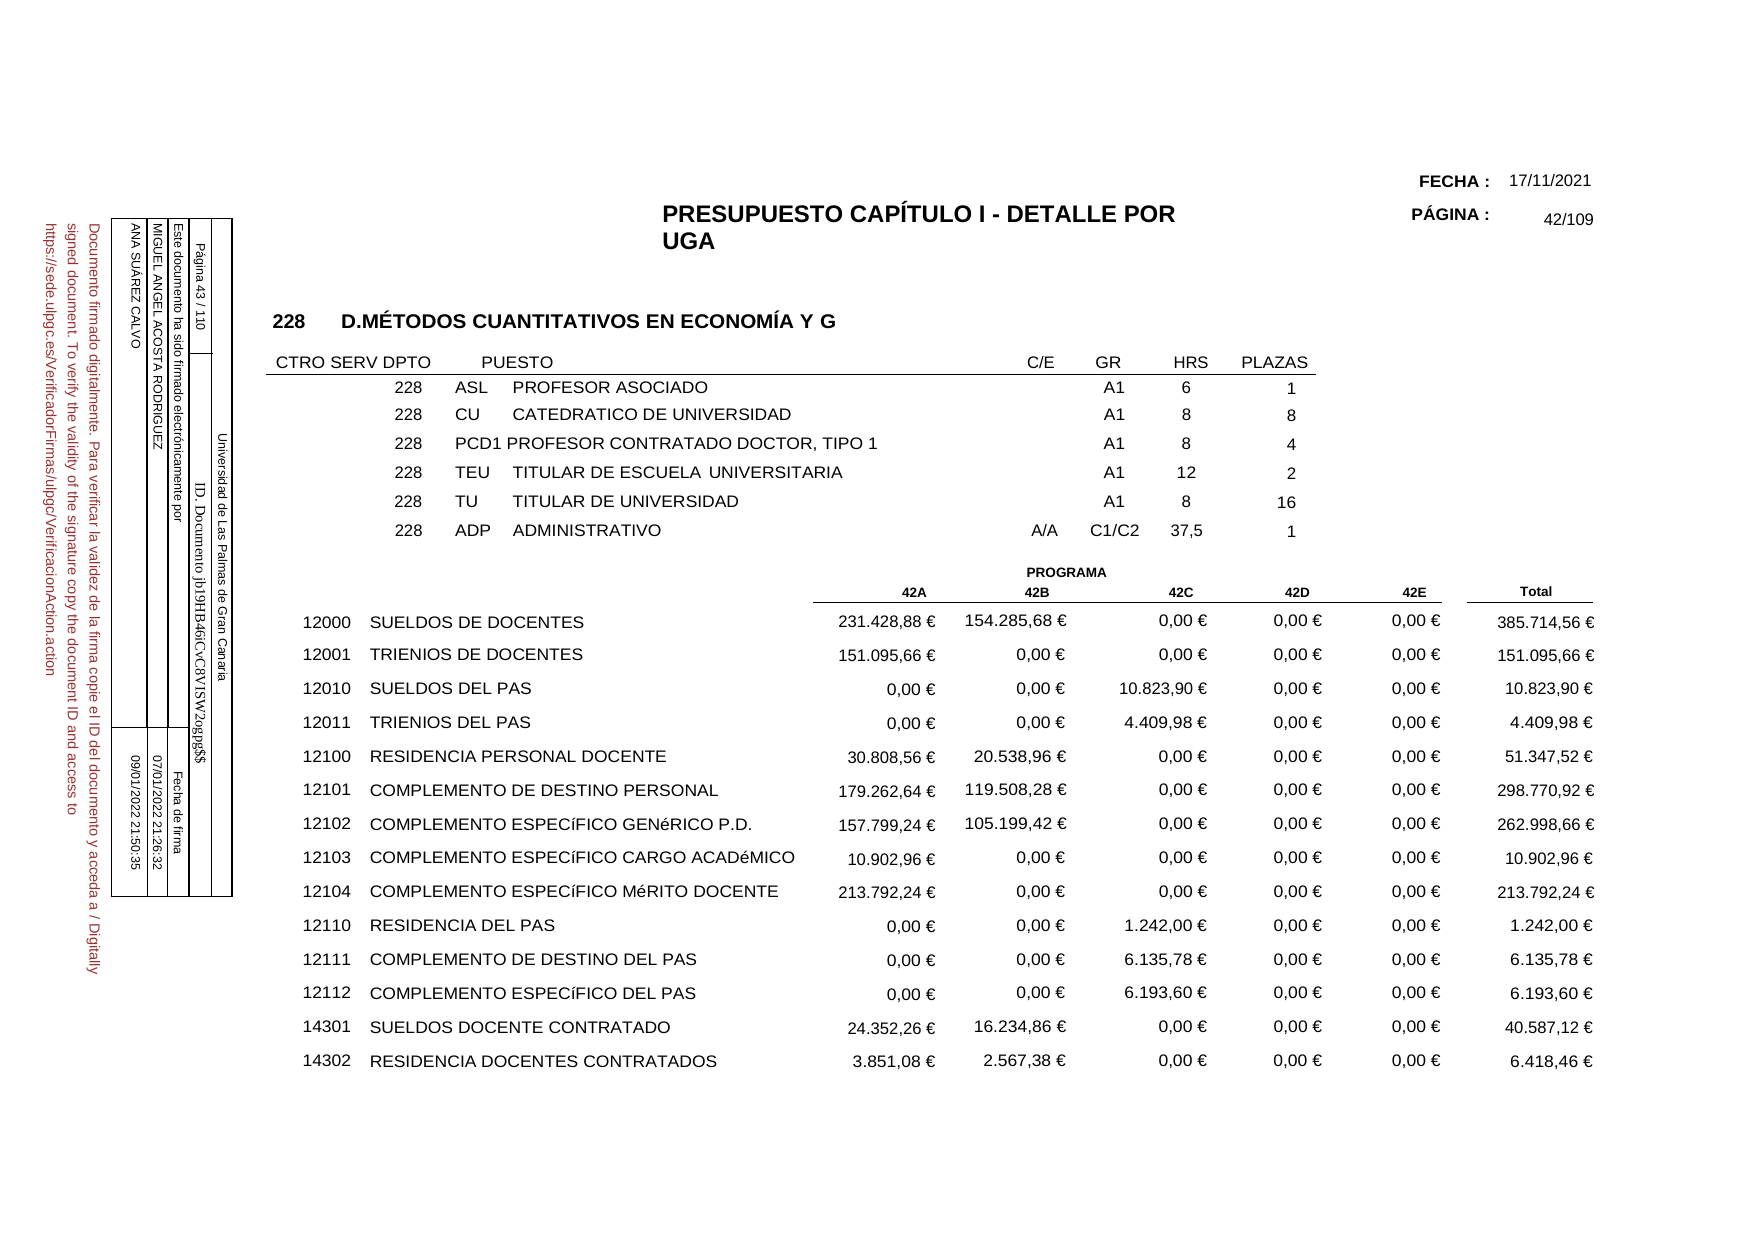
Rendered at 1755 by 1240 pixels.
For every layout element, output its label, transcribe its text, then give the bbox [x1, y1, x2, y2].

table_header Universidad de Las Palmas de Gran Canaria [212, 219, 231, 896]
table_cell [951, 430, 1074, 458]
table_cell 24.352,26 € [813, 1011, 950, 1044]
table_cell 119.508,28 € [950, 774, 1112, 807]
table_cell 0,00 € [813, 706, 950, 740]
table_cell TRIENIOS DEL PAS [360, 706, 813, 740]
table_cell 10.902,96 € [1467, 841, 1593, 875]
table_cell 0,00 € [1357, 672, 1442, 706]
table_cell COMPLEMENTO ESPECíFICO DEL PAS [360, 977, 813, 1011]
table_cell [1442, 706, 1467, 740]
table_cell 1.242,00 € [1113, 909, 1241, 943]
table_cell 0,00 € [1241, 774, 1357, 807]
table_cell ADP ADMINISTRATIVO [448, 517, 951, 546]
table_cell 14301 [297, 1011, 359, 1044]
table_header [813, 560, 950, 582]
table_cell 0,00 € [950, 875, 1112, 909]
text PRESUPUESTO CAPÍTULO I - DETALLE POR UGA [662, 199, 1234, 255]
table_cell 0,00 € [950, 977, 1112, 1011]
table_cell 0,00 € [813, 909, 950, 943]
table_cell [1442, 740, 1467, 774]
table_cell 213.792,24 € [1467, 875, 1593, 909]
table_cell 0,00 € [1357, 638, 1442, 672]
list D.MÉTODOS CUANTITATIVOS EN ECONOMÍA Y G [272, 310, 1234, 333]
table_cell A/A [951, 517, 1074, 546]
table_cell 30.808,56 € [813, 740, 950, 774]
table_cell 8 [1154, 401, 1225, 429]
table_cell 231.428,88 € [813, 603, 950, 638]
table_cell 6.135,78 € [1467, 943, 1593, 977]
table_cell COMPLEMENTO DE DESTINO PERSONAL [360, 774, 813, 807]
table_cell [1442, 774, 1467, 807]
table_cell 0,00 € [1357, 808, 1442, 841]
table_cell 8 [1154, 430, 1225, 458]
table_cell 20.538,96 € [950, 740, 1112, 774]
table_cell [951, 375, 1074, 401]
table_cell 0,00 € [1357, 774, 1442, 807]
table_cell [1442, 808, 1467, 841]
table_cell 228 [266, 430, 447, 458]
table_cell 2.567,38 € [950, 1045, 1112, 1077]
table_cell [1442, 943, 1467, 977]
table_cell TRIENIOS DE DOCENTES [360, 638, 813, 672]
table_cell Total [1467, 583, 1593, 601]
table_cell COMPLEMENTO ESPECíFICO MéRITO DOCENTE [360, 875, 813, 909]
table_cell 0,00 € [1241, 808, 1357, 841]
table_cell COMPLEMENTO DE DESTINO DEL PAS [360, 943, 813, 977]
table_cell 0,00 € [1113, 638, 1241, 672]
table_cell A1 [1074, 459, 1154, 487]
table_cell 09/01/2022 21:50:35 [112, 728, 147, 896]
table_cell TU TITULAR DE UNIVERSIDAD [448, 488, 951, 517]
table_cell RESIDENCIA DOCENTES CONTRATADOS [360, 1045, 813, 1077]
table_cell 12104 [297, 875, 359, 909]
table_cell [951, 459, 1074, 487]
table_cell 6.135,78 € [1113, 943, 1241, 977]
table_cell 42B [950, 583, 1112, 601]
table_cell 0,00 € [813, 977, 950, 1011]
table_cell [951, 401, 1074, 429]
table_cell 12011 [297, 706, 359, 740]
table_cell 42C [1113, 583, 1241, 601]
table_header C/E [951, 350, 1074, 374]
table_cell PCD1 PROFESOR CONTRATADO DOCTOR, TIPO 1 [448, 430, 951, 458]
table_cell 10.823,90 € [1113, 672, 1241, 706]
table_cell 12101 [297, 774, 359, 807]
table_cell 12112 [297, 977, 359, 1011]
table_cell 0,00 € [1357, 875, 1442, 909]
table_cell 0,00 € [950, 909, 1112, 943]
table_cell [951, 488, 1074, 517]
table_cell 12 [1154, 459, 1225, 487]
table_cell 42E [1357, 583, 1442, 601]
table_cell 0,00 € [1241, 603, 1357, 638]
table_cell 228 [266, 488, 447, 517]
table_cell 0,00 € [1357, 740, 1442, 774]
table_cell 157.799,24 € [813, 808, 950, 841]
table_cell 0,00 € [813, 943, 950, 977]
table_cell 0,00 € [1241, 706, 1357, 740]
table_cell 10.823,90 € [1467, 672, 1593, 706]
table_cell 0,00 € [950, 841, 1112, 875]
table_cell SUELDOS DEL PAS [360, 672, 813, 706]
table_cell 0,00 € [1241, 638, 1357, 672]
table_header Este documento ha sido firmado electrónicamente por [169, 219, 188, 727]
table_cell 151.095,66 € [1467, 638, 1593, 672]
table_cell 0,00 € [1241, 943, 1357, 977]
text [111, 218, 234, 901]
table_cell 12010 [297, 672, 359, 706]
table_cell COMPLEMENTO ESPECíFICO CARGO ACADéMICO [360, 841, 813, 875]
table_cell 0,00 € [1357, 706, 1442, 740]
table_cell SUELDOS DOCENTE CONTRATADO [360, 1011, 813, 1044]
table_cell 6.193,60 € [1467, 977, 1593, 1011]
table_cell 0,00 € [813, 672, 950, 706]
table_cell 1.242,00 € [1467, 909, 1593, 943]
table_cell 0,00 € [1113, 1045, 1241, 1077]
table_cell [1442, 638, 1467, 672]
table_cell RESIDENCIA PERSONAL DOCENTE [360, 740, 813, 774]
table_cell 42A [813, 583, 950, 601]
table_cell 16 [1225, 488, 1316, 517]
table_cell 1 [1225, 375, 1316, 401]
table_cell 51.347,52 € [1467, 740, 1593, 774]
table_header Página 43 / 110 [190, 219, 211, 353]
table_cell 0,00 € [950, 943, 1112, 977]
table_cell 0,00 € [1357, 943, 1442, 977]
table_cell A1 [1074, 430, 1154, 458]
table_cell 105.199,42 € [950, 808, 1112, 841]
table_cell 151.095,66 € [813, 638, 950, 672]
table_header GR [1074, 350, 1154, 374]
table_cell 0,00 € [1113, 841, 1241, 875]
table_cell 12000 [297, 601, 359, 638]
table_cell 0,00 € [1113, 808, 1241, 841]
table_cell 0,00 € [1357, 909, 1442, 943]
table_cell 12102 [297, 808, 359, 841]
table_cell 2 [1225, 459, 1316, 487]
table_cell SUELDOS DE DOCENTES [360, 601, 813, 638]
table_cell 0,00 € [1241, 672, 1357, 706]
table_cell 154.285,68 € [950, 603, 1112, 638]
text 17/11/2021 [1494, 171, 1591, 190]
table_cell 6.193,60 € [1113, 977, 1241, 1011]
table_cell 16.234,86 € [950, 1011, 1112, 1044]
table_cell 10.902,96 € [813, 841, 950, 875]
table_header PUESTO [448, 350, 951, 374]
table_cell 0,00 € [1357, 977, 1442, 1011]
table_cell A1 [1074, 401, 1154, 429]
table_cell 37,5 [1154, 517, 1225, 546]
table_cell ID. Documento jb19HB46iCvC8VISW2ogpg$$ [190, 354, 211, 896]
table_header HRS [1154, 350, 1225, 374]
table_cell RESIDENCIA DEL PAS [360, 909, 813, 943]
table_cell 228 [266, 517, 447, 546]
table_cell C1/C2 [1074, 517, 1154, 546]
table_cell 228 [266, 401, 447, 429]
table_cell Fecha de firma [168, 728, 188, 896]
table_cell 12110 [297, 909, 359, 943]
table_cell TEU TITULAR DE ESCUELA UNIVERSITARIA [448, 459, 951, 487]
table_cell 262.998,66 € [1467, 808, 1593, 841]
table_cell [1442, 583, 1467, 601]
table_cell 0,00 € [950, 638, 1112, 672]
table_cell 0,00 € [1241, 1045, 1357, 1077]
table_cell [1442, 977, 1467, 1011]
text 42/109 [1494, 210, 1594, 229]
table_header CTRO SERV DPTO [266, 350, 447, 374]
table_header [1113, 560, 1593, 582]
table_cell [1442, 601, 1467, 638]
table_cell 3.851,08 € [813, 1045, 950, 1077]
table_cell 42D [1241, 583, 1357, 601]
table_header ANA SUÁREZ CALVO [112, 219, 146, 727]
table_cell 298.770,92 € [1467, 774, 1593, 807]
table_header PROGRAMA [950, 560, 1112, 582]
table_cell 0,00 € [1357, 1045, 1442, 1077]
table_cell 0,00 € [1113, 1011, 1241, 1044]
table_cell 0,00 € [1113, 774, 1241, 807]
table_cell 0,00 € [1113, 875, 1241, 909]
table_cell 12100 [297, 740, 359, 774]
table_cell 6 [1154, 375, 1225, 401]
table_cell 8 [1154, 488, 1225, 517]
table_cell [1442, 909, 1467, 943]
table_cell 12001 [297, 638, 359, 672]
table_header [297, 560, 813, 601]
table_cell 0,00 € [1241, 875, 1357, 909]
table_cell 228 [266, 375, 447, 401]
table_cell 179.262,64 € [813, 774, 950, 807]
table_cell 0,00 € [1113, 603, 1241, 638]
table_cell 0,00 € [1357, 603, 1442, 638]
table_cell A1 [1074, 488, 1154, 517]
table_cell 12103 [297, 841, 359, 875]
table_cell 0,00 € [1113, 740, 1241, 774]
table_cell 0,00 € [1241, 740, 1357, 774]
table_cell 213.792,24 € [813, 875, 950, 909]
table_cell [1442, 1011, 1467, 1044]
table_cell ASL PROFESOR ASOCIADO [448, 375, 951, 401]
table_cell 0,00 € [1241, 909, 1357, 943]
table_cell 07/01/2022 21:26:32 [148, 728, 167, 896]
table_cell 4.409,98 € [1113, 706, 1241, 740]
table_cell 40.587,12 € [1467, 1011, 1593, 1044]
table_cell 228 [266, 459, 447, 487]
table_cell 4.409,98 € [1467, 706, 1593, 740]
table_cell CU CATEDRATICO DE UNIVERSIDAD [448, 401, 951, 429]
text FECHA : PÁGINA : [1408, 171, 1490, 224]
table_cell [1442, 841, 1467, 875]
table_cell 1 [1225, 517, 1316, 546]
table_cell 12111 [297, 943, 359, 977]
table_cell 0,00 € [950, 706, 1112, 740]
table_cell [1442, 1045, 1467, 1077]
table_cell 0,00 € [1357, 1011, 1442, 1044]
table_cell 8 [1225, 401, 1316, 429]
text Documento firmado digitalmente. Para verificar la validez de la firma copie el ID del documento y acceda a / Digitally signed document. To verify the validity of the signature copy the document ID and access to https://sede.ulpgc.es/VerificadorFirmas/ulpgc/VerificacionAction.action [43, 223, 103, 976]
table_cell 14302 [297, 1045, 359, 1077]
table_cell 0,00 € [1357, 841, 1442, 875]
table_cell [1442, 672, 1467, 706]
table_cell 385.714,56 € [1467, 603, 1593, 638]
table_cell 0,00 € [950, 672, 1112, 706]
table_cell 6.418,46 € [1467, 1045, 1593, 1077]
table_header MIGUEL ANGEL ACOSTA RODRIGUEZ [148, 219, 167, 727]
table_cell 4 [1225, 430, 1316, 458]
table_cell 0,00 € [1241, 841, 1357, 875]
table_header PLAZAS [1225, 350, 1316, 374]
table_cell A1 [1074, 375, 1154, 401]
table_cell 0,00 € [1241, 977, 1357, 1011]
table_cell 0,00 € [1241, 1011, 1357, 1044]
table_cell COMPLEMENTO ESPECíFICO GENéRICO P.D. [360, 808, 813, 841]
table_cell [1442, 875, 1467, 909]
